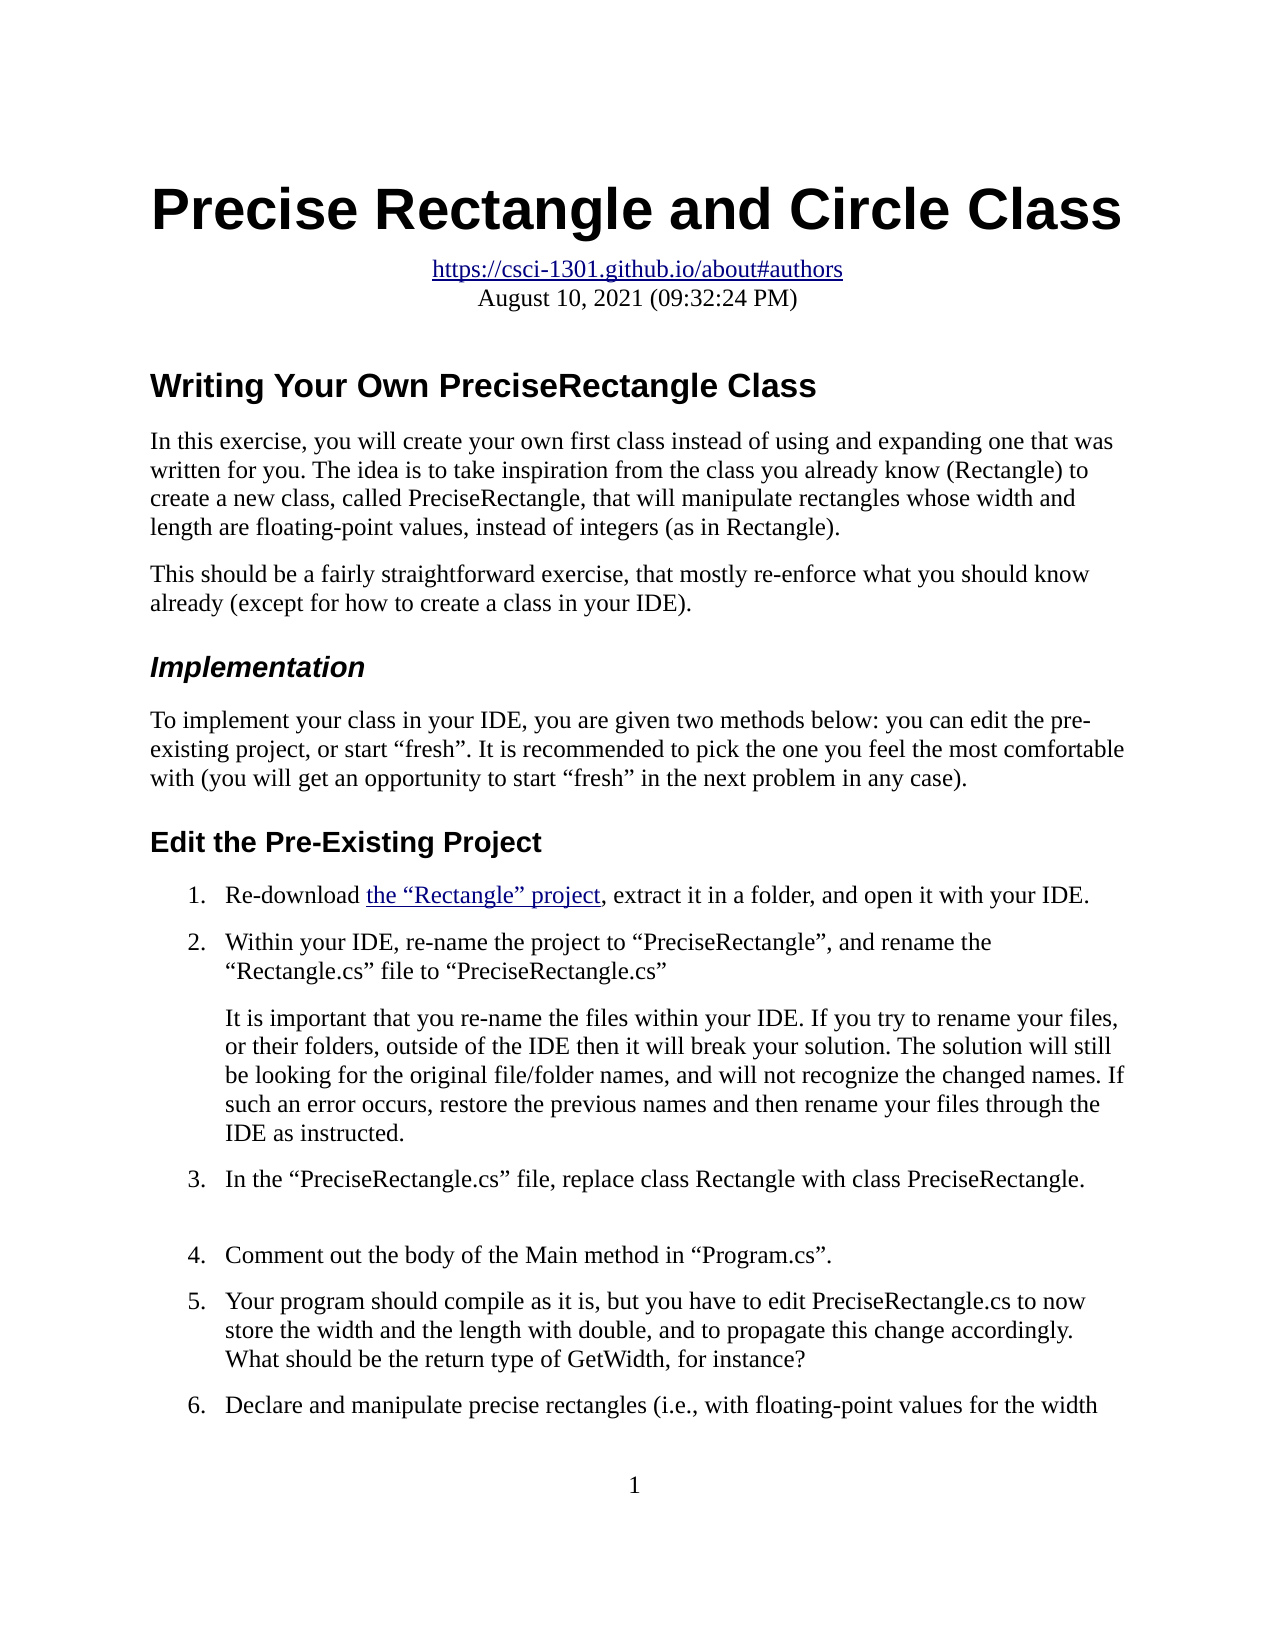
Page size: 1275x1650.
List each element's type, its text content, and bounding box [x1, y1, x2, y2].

list Within your IDE, re-name the project to “PreciseRectangle”, and rename the “Rectangle.cs” file to “PreciseRectangle.cs” [187, 927, 1125, 985]
list Declare and manipulate precise rectangles (i.e., with floating-point values for the width [187, 1391, 1125, 1419]
list Comment out the body of the Main method in “Program.cs”. [187, 1240, 1125, 1268]
text This should be a fairly straightforward exercise, that mostly re-enforce what you should know already (except for how to create a class in your IDE). [150, 559, 1125, 616]
list In the “PreciseRectangle.cs” file, replace class Rectangle with class PreciseRectangle. [187, 1164, 1125, 1222]
title Precise Rectangle and Circle Class [150, 175, 1125, 242]
list It is important that you re-name the files within your IDE. If you try to rename your files, or their folders, outside of the IDE then it will break your solution. The solution will still be looking for the original file/folder names, and will not recognize the changed names. If such an error occurs, restore the previous names and then rename your files through the IDE as instructed. [187, 1003, 1125, 1146]
subtitle Implementation [150, 650, 1125, 684]
subtitle Edit the Pre-Existing Project [150, 826, 1125, 859]
text August 10, 2021 (09:32:24 PM) [150, 283, 1125, 312]
text To implement your class in your IDE, you are given two methods below: you can edit the pre-existing project, or start “fresh”. It is recommended to pick the one you feel the most comfortable with (you will get an opportunity to start “fresh” in the next problem in any case). [150, 705, 1125, 792]
subtitle Writing Your Own PreciseRectangle Class [150, 366, 1125, 404]
list Re-download the “Rectangle” project, extract it in a folder, and open it with your IDE. [187, 881, 1125, 909]
text In this exercise, you will create your own first class instead of using and expanding one that was written for you. The idea is to take inspiration from the class you already know (Rectangle) to create a new class, called PreciseRectangle, that will manipulate rectangles whose width and length are floating-point values, instead of integers (as in Rectangle). [150, 426, 1125, 541]
list Your program should compile as it is, but you have to edit PreciseRectangle.cs to now store the width and the length with double, and to propagate this change accordingly. What should be the return type of GetWidth, for instance? [187, 1286, 1125, 1373]
text https://csci-1301.github.io/about#authors [150, 254, 1125, 283]
